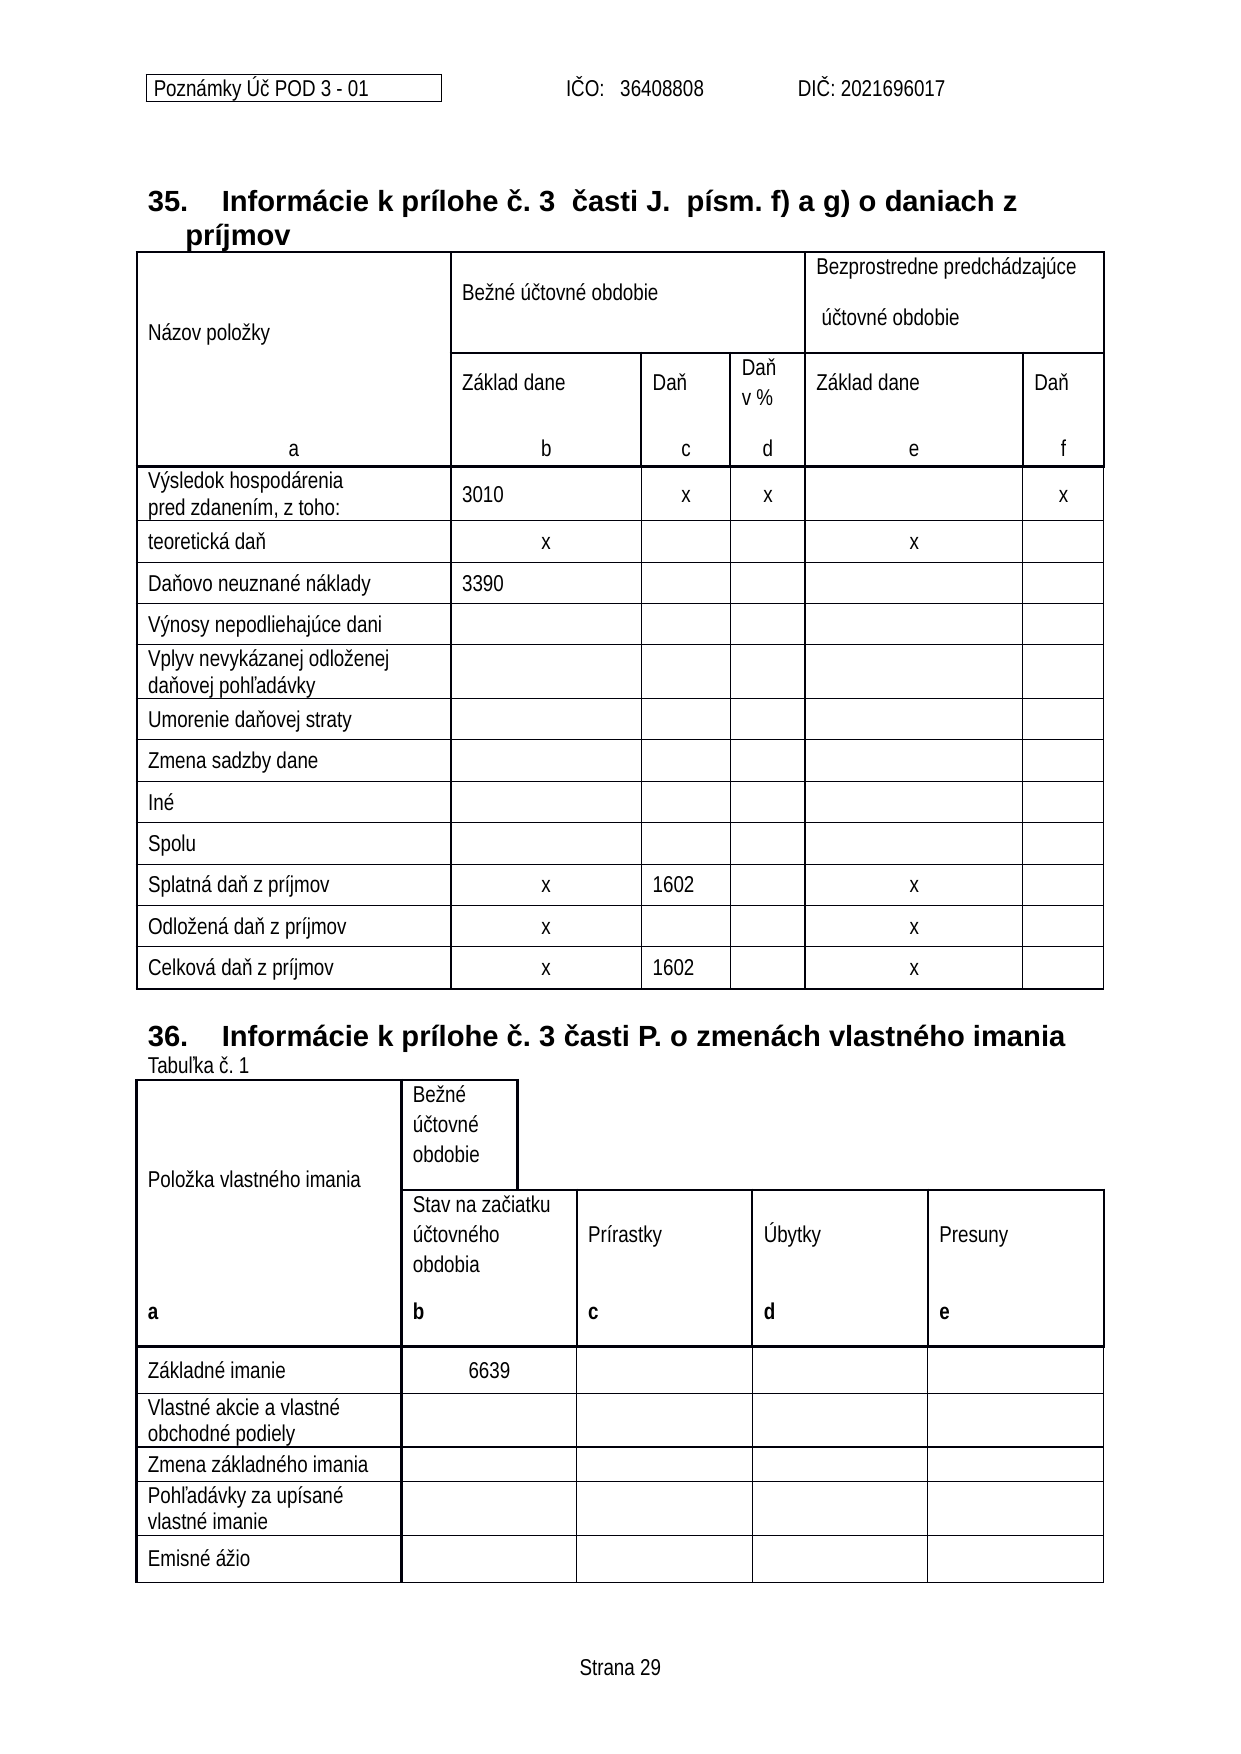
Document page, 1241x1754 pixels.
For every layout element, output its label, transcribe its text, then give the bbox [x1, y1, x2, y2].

table_cell [642, 563, 730, 603]
table_cell [806, 823, 1022, 863]
table_cell a [138, 1298, 400, 1345]
table_cell [731, 906, 804, 946]
table_cell Iné [138, 782, 450, 822]
table_cell [731, 645, 804, 698]
table_cell Odložená daň z príjmov [138, 906, 450, 946]
table_cell Spolu [138, 823, 450, 863]
table_cell Vlastné akcie a vlastné obchodné podiely [138, 1394, 400, 1446]
table_cell [577, 1448, 752, 1481]
table_cell Základ dane [806, 354, 1022, 431]
table_cell [403, 1536, 576, 1582]
table_cell d [731, 431, 804, 465]
table_cell [1023, 823, 1103, 863]
table_cell Zmena základného imania [138, 1448, 400, 1481]
table_cell [1023, 645, 1103, 698]
table_cell [1023, 865, 1103, 905]
table_cell [403, 1394, 576, 1446]
table_cell Emisné ážio [138, 1536, 400, 1582]
table_cell [1023, 906, 1103, 946]
title Informácie k prílohe č. 3 časti J. písm. f) a g) o daniach z príjmov [148, 184, 1092, 251]
table_cell [806, 645, 1022, 698]
table_cell b [452, 431, 640, 465]
table_cell Celková daň z príjmov [138, 947, 450, 987]
table_cell Výsledok hospodárenia pred zdanením, z toho: [138, 468, 450, 520]
table_cell [642, 823, 730, 863]
title Informácie k prílohe č. 3 časti P. o zmenách vlastného imania [148, 1019, 1092, 1052]
table_cell 1602 [642, 947, 730, 987]
table_cell [1023, 947, 1103, 987]
table_cell [1023, 740, 1103, 781]
table_cell [731, 782, 804, 822]
table_cell [452, 604, 641, 644]
table_cell [928, 1536, 1103, 1582]
table_cell [806, 604, 1022, 644]
table_cell [806, 782, 1022, 822]
table_cell [753, 1448, 927, 1481]
table_cell [642, 521, 730, 562]
table_cell [928, 1394, 1103, 1446]
table_header Názov položky [138, 253, 450, 431]
table_cell Základné imanie [138, 1348, 400, 1393]
table_header Bezprostredne predchádzajúce účtovné obdobie [806, 253, 1103, 352]
table_cell Stav na začiatku účtovného obdobia [403, 1191, 576, 1298]
table_cell [577, 1348, 752, 1393]
table_cell [928, 1348, 1103, 1393]
table_cell x [731, 468, 804, 520]
table_header Bežné účtovné obdobie [403, 1081, 516, 1188]
table_cell Daň [1024, 354, 1103, 431]
table_cell Vplyv nevykázanej odloženej daňovej pohľadávky [138, 645, 450, 698]
table_cell a [138, 431, 450, 465]
table_cell x [806, 947, 1022, 987]
table_cell f [1024, 431, 1103, 465]
table_cell [731, 563, 804, 603]
table_cell [731, 740, 804, 781]
table_cell x [806, 865, 1022, 905]
table_header Položka vlastného imania [138, 1081, 400, 1298]
table_cell [452, 645, 641, 698]
table_cell Umorenie daňovej straty [138, 699, 450, 739]
table_cell Úbytky [753, 1191, 927, 1298]
table_header [519, 1079, 1104, 1188]
table_cell [806, 563, 1022, 603]
table_cell x [642, 468, 730, 520]
table_cell [452, 699, 641, 739]
table_cell 3390 [452, 563, 641, 603]
table_cell d [753, 1298, 927, 1345]
table_cell [731, 865, 804, 905]
table_cell [1023, 563, 1103, 603]
table_cell Daň [642, 354, 729, 431]
table_cell Pohľadávky za upísané vlastné imanie [138, 1482, 400, 1534]
table_cell [806, 699, 1022, 739]
table_cell [753, 1536, 927, 1582]
table_cell 1602 [642, 865, 730, 905]
table_cell [806, 740, 1022, 781]
table_cell Základ dane [452, 354, 640, 431]
table_cell x [452, 521, 641, 562]
table_cell [642, 740, 730, 781]
table_cell [642, 645, 730, 698]
table_cell [452, 823, 641, 863]
table_cell [928, 1448, 1103, 1481]
table_cell [642, 604, 730, 644]
table_cell [753, 1348, 927, 1393]
table_cell c [578, 1298, 751, 1345]
table_cell x [1023, 468, 1103, 520]
table_cell [731, 823, 804, 863]
table_cell c [642, 431, 729, 465]
table_cell x [806, 906, 1022, 946]
table_cell [928, 1482, 1103, 1534]
table_header Bežné účtovné obdobie [452, 253, 804, 352]
table_cell [753, 1482, 927, 1534]
table_cell Presuny [929, 1191, 1103, 1298]
table_cell Daň v % [731, 354, 804, 431]
table_cell [731, 604, 804, 644]
table_cell [1023, 782, 1103, 822]
table_cell [452, 782, 641, 822]
table_cell x [806, 521, 1022, 562]
table_cell [1023, 604, 1103, 644]
table_cell Zmena sadzby dane [138, 740, 450, 781]
table_cell e [806, 431, 1022, 465]
text Tabuľka č. 1 [148, 1052, 1092, 1079]
table_cell x [452, 865, 641, 905]
table_cell Daňovo neuznané náklady [138, 563, 450, 603]
table_cell Výnosy nepodliehajúce dani [138, 604, 450, 644]
table_cell [731, 699, 804, 739]
table_cell [577, 1536, 752, 1582]
table_cell 6639 [403, 1348, 576, 1393]
table_cell [1023, 521, 1103, 562]
table_cell [403, 1482, 576, 1534]
table_cell 3010 [452, 468, 641, 520]
table_cell [806, 468, 1022, 520]
table_cell [731, 947, 804, 987]
table_cell Prírastky [578, 1191, 751, 1298]
table_cell [753, 1394, 927, 1446]
table_cell [642, 699, 730, 739]
table_cell [577, 1482, 752, 1534]
table_cell [1023, 699, 1103, 739]
table_cell x [452, 906, 641, 946]
table_cell [642, 906, 730, 946]
table_cell x [452, 947, 641, 987]
table_cell teoretická daň [138, 521, 450, 562]
table_cell [577, 1394, 752, 1446]
table_cell [731, 521, 804, 562]
table_cell e [929, 1298, 1103, 1345]
table_cell [452, 740, 641, 781]
table_cell b [403, 1298, 576, 1345]
table_cell [642, 782, 730, 822]
table_cell Splatná daň z príjmov [138, 865, 450, 905]
table_cell [403, 1448, 576, 1481]
